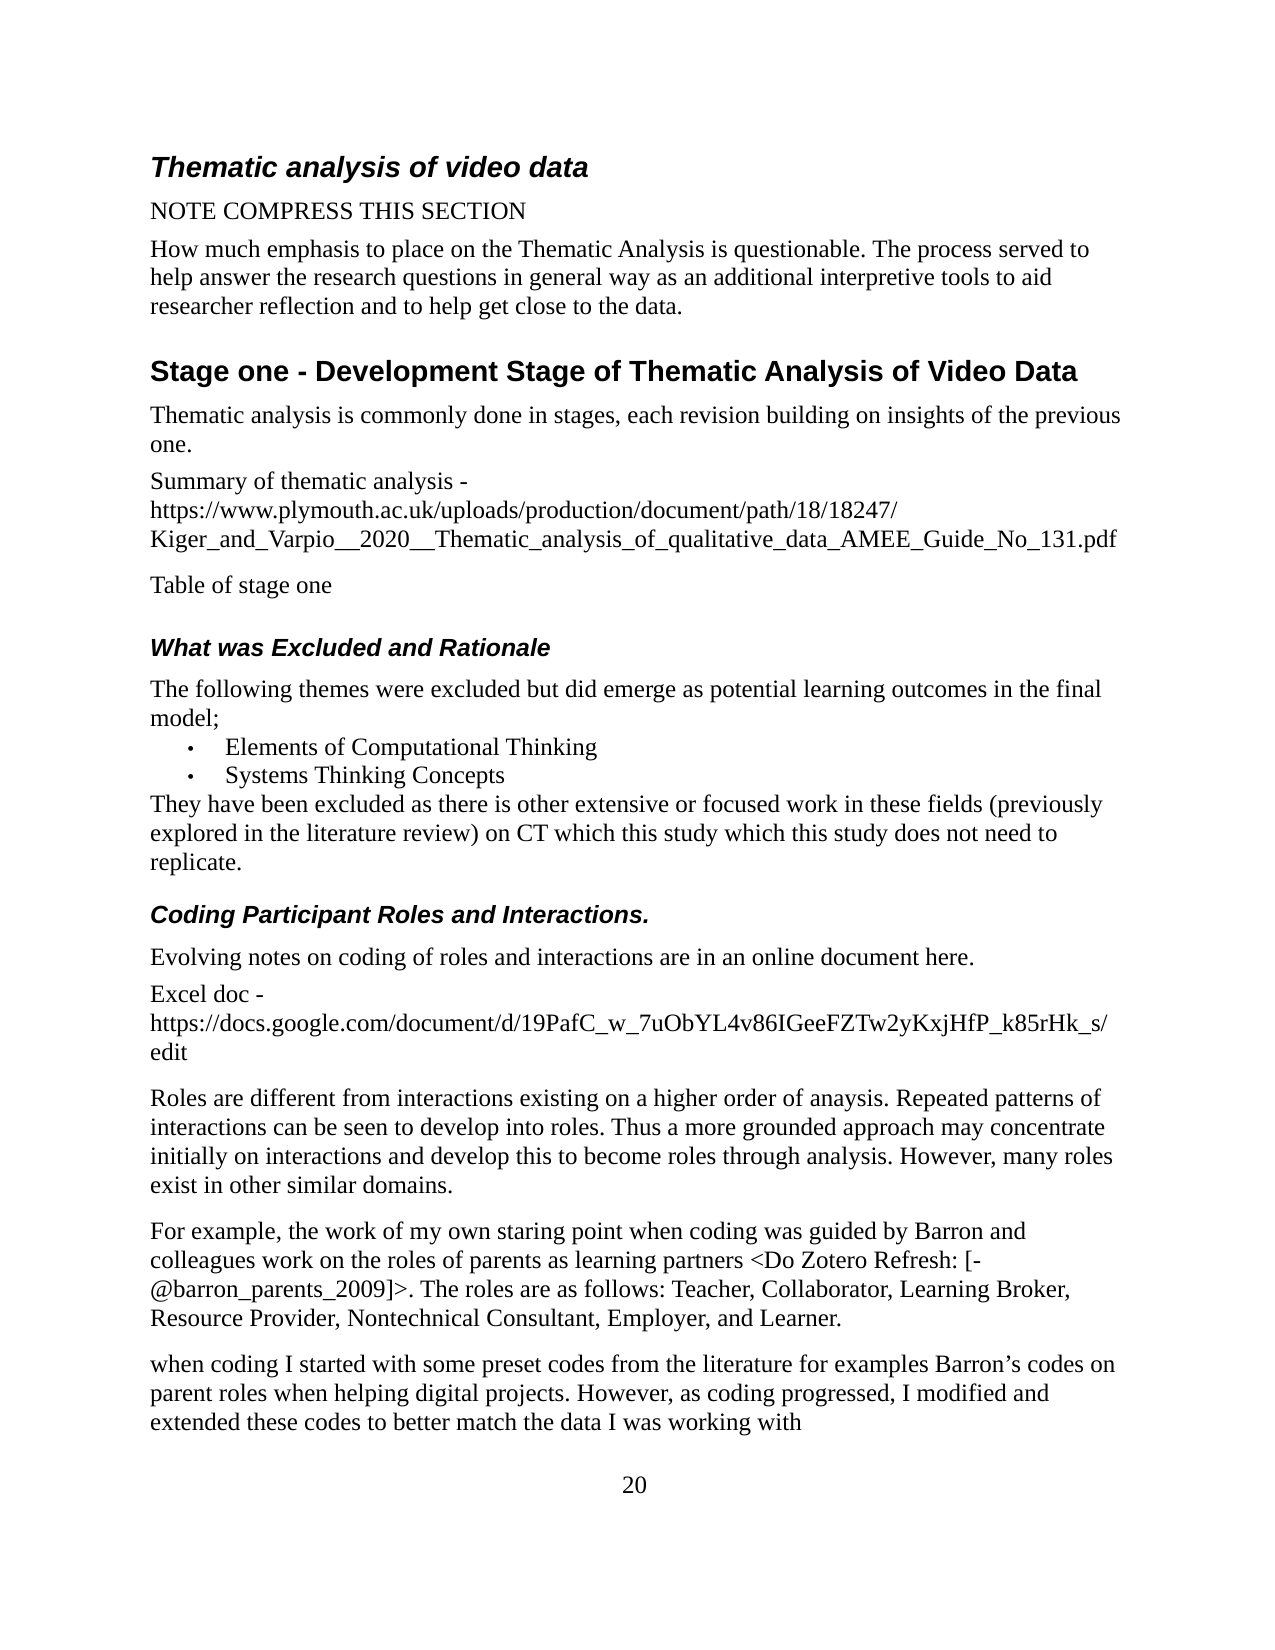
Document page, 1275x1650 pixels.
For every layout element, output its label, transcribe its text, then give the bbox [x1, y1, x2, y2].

text Table of stage one [150, 571, 1125, 599]
text Thematic analysis is commonly done in stages, each revision building on insights of the previous one. [150, 400, 1125, 457]
subtitle Thematic analysis of video data [150, 150, 1125, 183]
list Elements of Computational Thinking [187, 732, 1125, 761]
text Roles are different from interactions existing on a higher order of anaysis. Repeated patterns of interactions can be seen to develop into roles. Thus a more grounded approach may concentrate initially on interactions and develop this to become roles through analysis. However, many roles exist in other similar domains. [150, 1083, 1125, 1198]
text The following themes were excluded but did emerge as potential learning outcomes in the final model; [150, 674, 1125, 732]
text Evolving notes on coding of roles and interactions are in an online document here. [150, 942, 1125, 970]
subtitle Coding Participant Roles and Interactions. [150, 901, 1125, 929]
text Summary of thematic analysis - https://www.plymouth.ac.uk/uploads/production/document/path/18/18247/Kiger_and_Varpio__2020__Thematic_analysis_of_qualitative_data_AMEE_Guide_No_131.pdf [150, 466, 1125, 553]
text For example, the work of my own staring point when coding was guided by Barron and colleagues work on the roles of parents as learning partners <Do Zotero Refresh: [-@barron_parents_2009]>. The roles are as follows: Teacher, Collaborator, Learning Broker, Resource Provider, Nontechnical Consultant, Employer, and Learner. [150, 1216, 1125, 1331]
subtitle Stage one - Development Stage of Thematic Analysis of Video Data [150, 354, 1125, 387]
text How much emphasis to place on the Thematic Analysis is questionable. The process served to help answer the research questions in general way as an additional interpretive tools to aid researcher reflection and to help get close to the data. [150, 234, 1125, 320]
subtitle What was Excluded and Rationale [150, 633, 1125, 662]
list Systems Thinking Concepts [187, 761, 1125, 789]
text NOTE COMPRESS THIS SECTION [150, 196, 1125, 225]
text Excel doc - https://docs.google.com/document/d/19PafC_w_7uObYL4v86IGeeFZTw2yKxjHfP_k85rHk_s/edit [150, 979, 1125, 1066]
text when coding I started with some preset codes from the literature for examples Barron’s codes on parent roles when helping digital projects. However, as coding progressed, I modified and extended these codes to better match the data I was working with [150, 1349, 1125, 1436]
text They have been excluded as there is other extensive or focused work in these fields (previously explored in the literature review) on CT which this study which this study does not need to replicate. [150, 789, 1125, 876]
